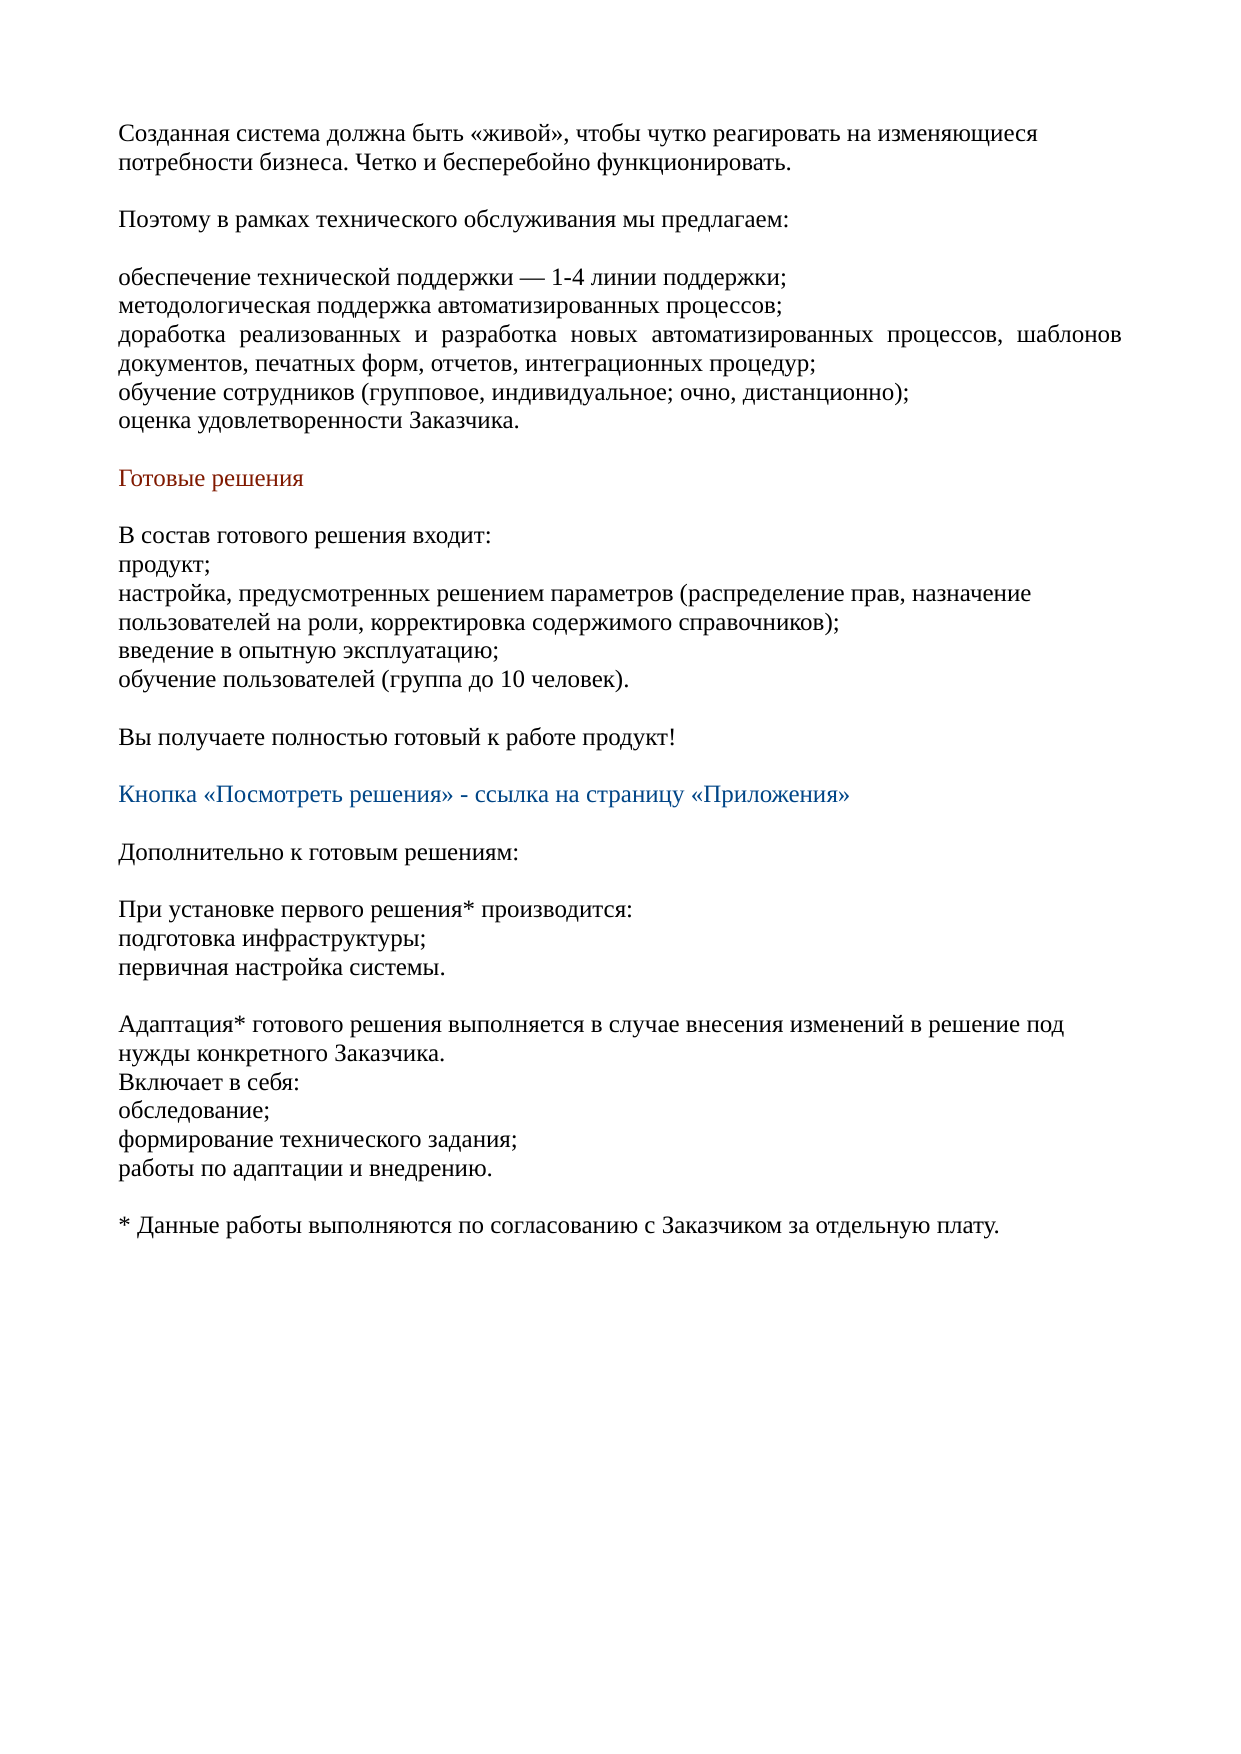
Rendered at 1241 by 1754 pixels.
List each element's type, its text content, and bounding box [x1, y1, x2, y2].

text доработка реализованных и разработка новых автоматизированных процессов, шаблонов документов, печатных форм, отчетов, интеграционных процедур; [118, 319, 1122, 377]
text работы по адаптации и внедрению. [118, 1153, 1122, 1182]
text обследование; [118, 1096, 1122, 1124]
text Поэтому в рамках технического обслуживания мы предлагаем: [118, 204, 1122, 233]
text продукт; [118, 549, 1122, 578]
text Созданная система должна быть «живой», чтобы чутко реагировать на изменяющиеся потребности бизнеса. Четко и бесперебойно функционировать. [118, 118, 1122, 176]
text оценка удовлетворенности Заказчика. [118, 406, 1122, 434]
text обучение пользователей (группа до 10 человек). [118, 664, 1122, 693]
text Кнопка «Посмотреть решения» - ссылка на страницу «Приложения» [118, 779, 1122, 808]
text настройка, предусмотренных решением параметров (распределение прав, назначение пользователей на роли, корректировка содержимого справочников); [118, 578, 1122, 636]
text подготовка инфраструктуры; [118, 923, 1122, 952]
text обучение сотрудников (групповое, индивидуальное; очно, дистанционно); [118, 377, 1122, 406]
text В состав готового решения входит: [118, 521, 1122, 549]
text Включает в себя: [118, 1067, 1122, 1096]
text формирование технического задания; [118, 1124, 1122, 1153]
text первичная настройка системы. [118, 952, 1122, 981]
text Дополнительно к готовым решениям: [118, 837, 1122, 866]
text обеспечение технической поддержки — 1-4 линии поддержки; [118, 262, 1122, 291]
text Адаптация* готового решения выполняется в случае внесения изменений в решение под нужды конкретного Заказчика. [118, 1009, 1122, 1067]
text методологическая поддержка автоматизированных процессов; [118, 291, 1122, 319]
text При установке первого решения* производится: [118, 894, 1122, 923]
text Вы получаете полностью готовый к работе продукт! [118, 722, 1122, 751]
text Готовые решения [118, 463, 1122, 492]
text * Данные работы выполняются по согласованию с Заказчиком за отдельную плату. [118, 1211, 1122, 1239]
text введение в опытную эксплуатацию; [118, 636, 1122, 664]
